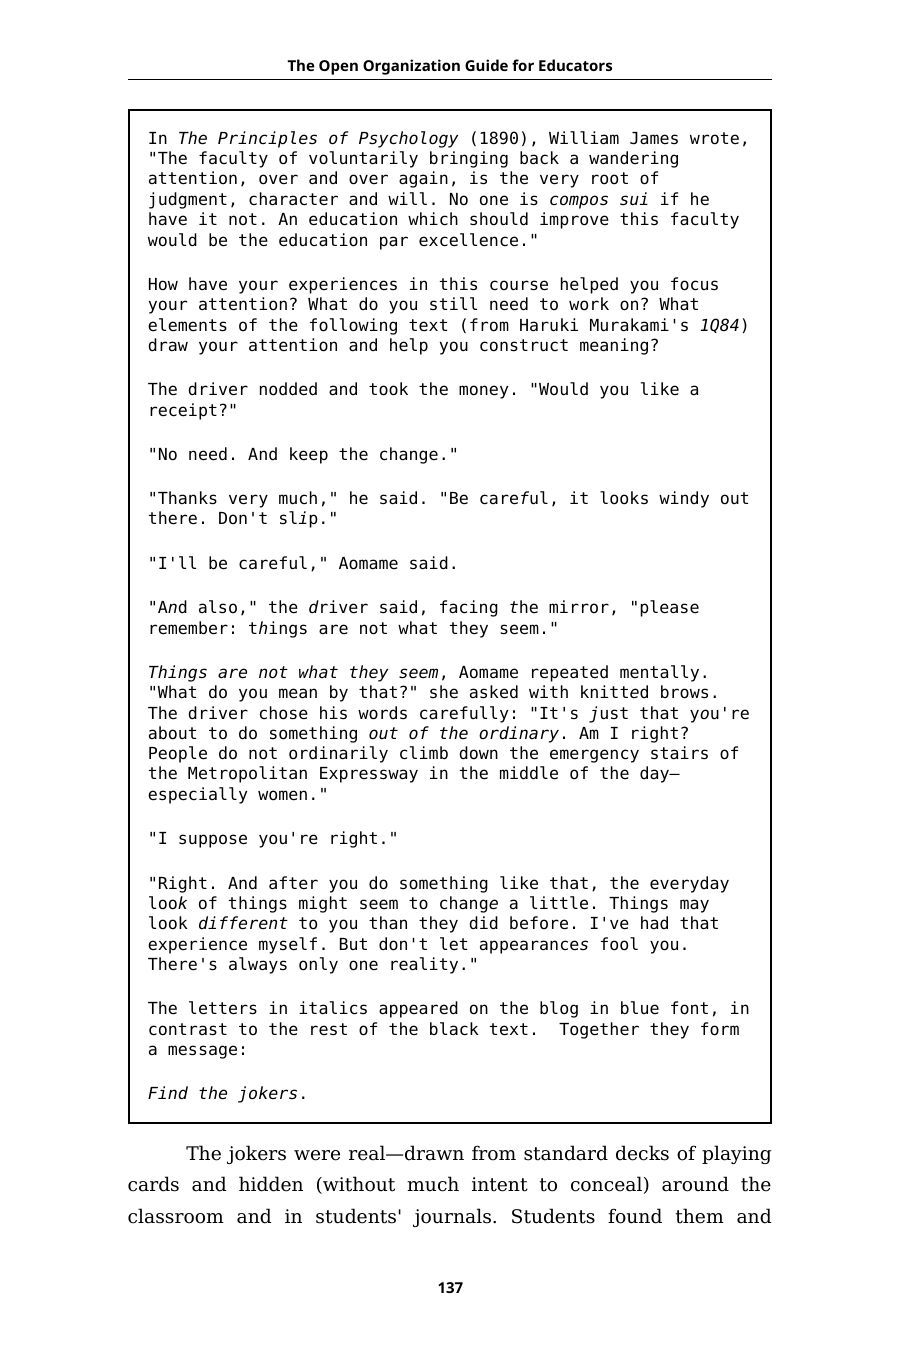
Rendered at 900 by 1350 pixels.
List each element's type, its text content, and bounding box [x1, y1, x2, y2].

text "And also," the driver said, facing the mirror, "please remember: things are not what they seem." [130, 578, 770, 638]
text "I suppose you're right." [130, 809, 770, 848]
text Find the jokers. [130, 1064, 770, 1122]
text The driver nodded and took the money. "Would you like a receipt?" [130, 360, 770, 420]
text The jokers were real—drawn from standard decks of playing cards and hidden (without much intent to conceal) around the classroom and in students' journals. Students found them and [127, 1143, 772, 1228]
text The letters in italics appeared on the blog in blue font, in contrast to the rest of the black text. Together they form a message: [130, 979, 770, 1059]
text How have your experiences in this course helped you focus your attention? What do you still need to work on? What elements of the following text (from Haruki Murakami's 1Q84) draw your attention and help you construct meaning? [130, 255, 770, 355]
text Things are not what they seem, Aomame repeated mentally. "What do you mean by that?" she asked with knitted brows. The driver chose his words carefully: "It's just that you're about to do something out of the ordinary. Am I right? People do not ordinarily climb down the emergency stairs of the Metropolitan Expressway in the middle of the day— especially women." [130, 643, 770, 804]
text "I'll be careful," Aomame said. [130, 534, 770, 573]
text "No need. And keep the change." [130, 425, 770, 464]
text In The Principles of Psychology (1890), William James wrote, "The faculty of voluntarily bringing back a wandering attention, over and over again, is the very root of judgment, character and will. No one is compos sui if he have it not. An education which should improve this faculty would be the education par excellence." [130, 111, 770, 250]
text "Right. And after you do something like that, the everyday look of things might seem to change a little. Things may look different to you than they did before. I've had that experience myself. But don't let appearances fool you. There's always only one reality." [130, 853, 770, 974]
text "Thanks very much," he said. "Be careful, it looks windy out there. Don't slip." [130, 469, 770, 529]
